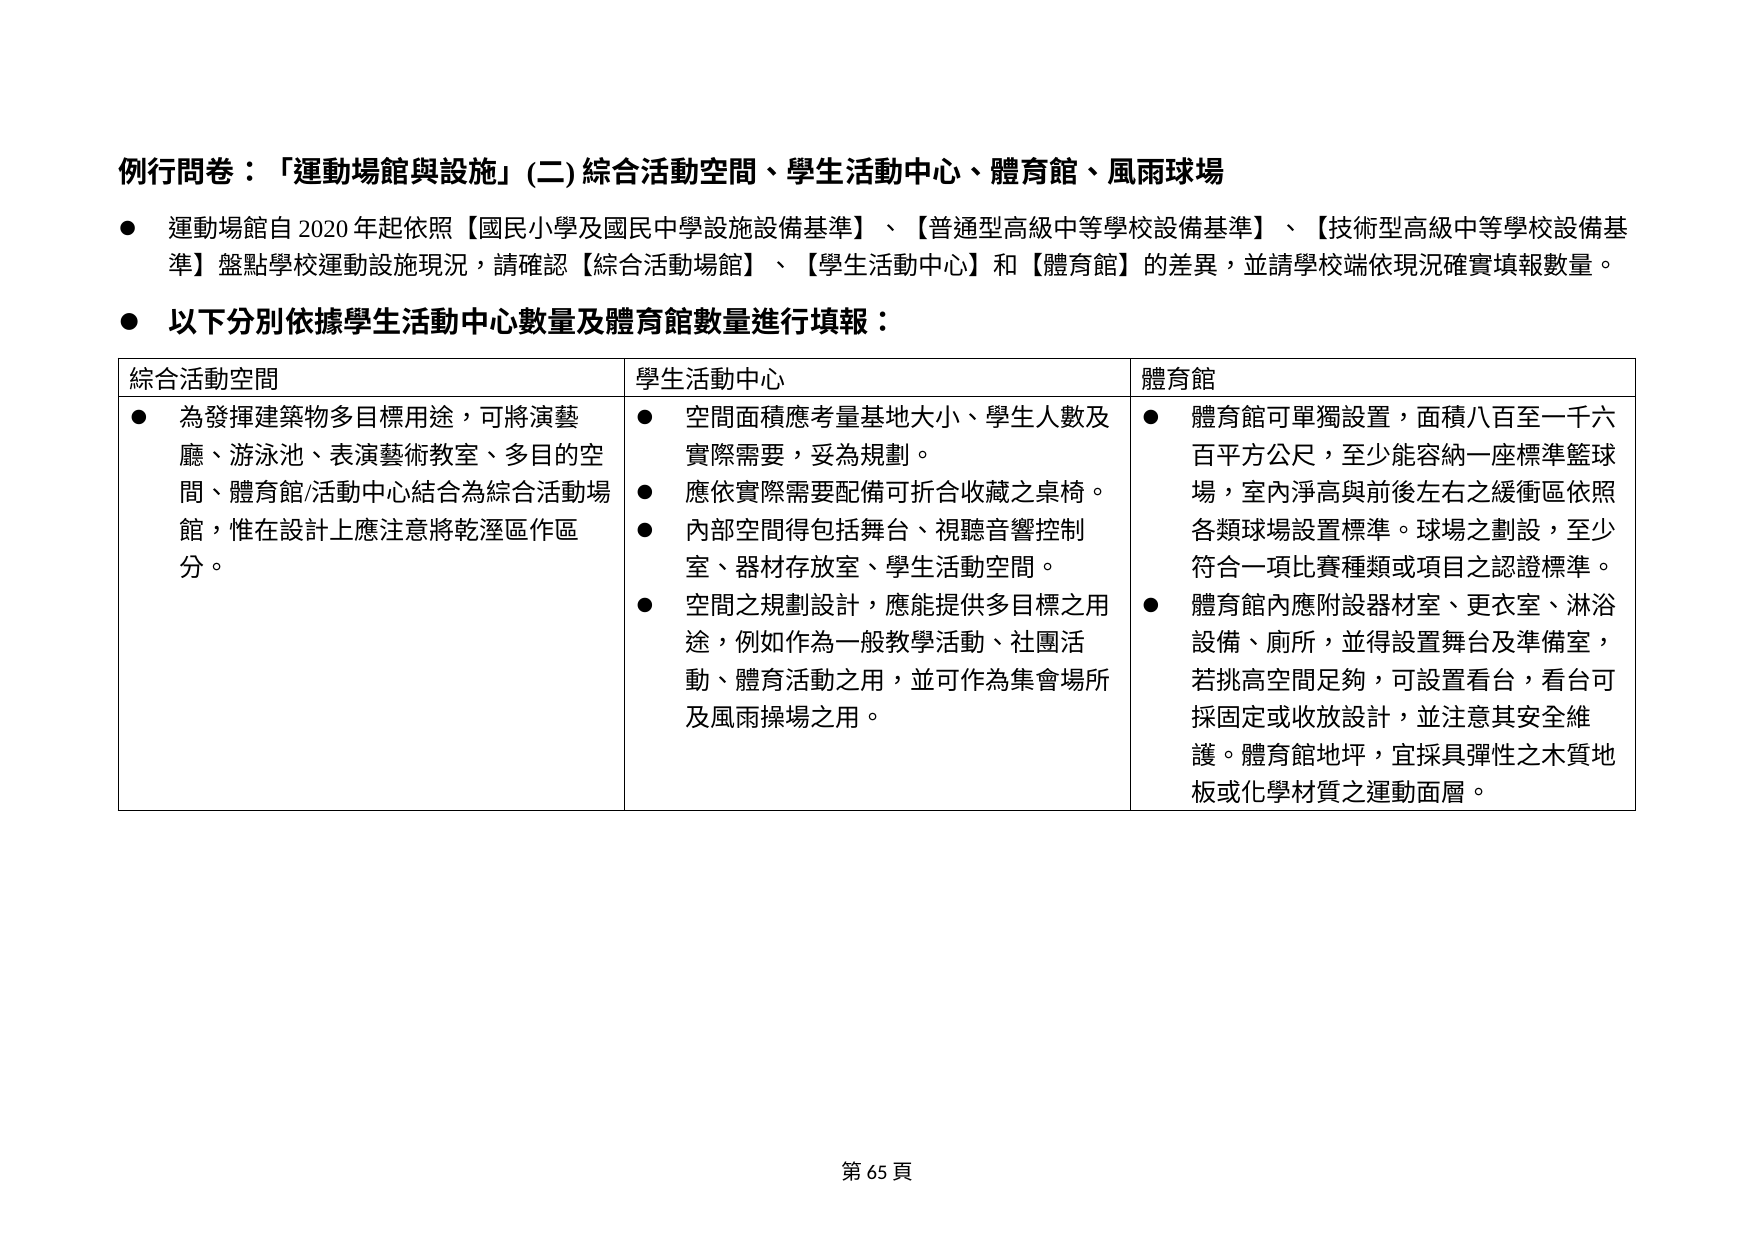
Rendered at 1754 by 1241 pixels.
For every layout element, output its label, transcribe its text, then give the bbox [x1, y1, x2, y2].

table_cell 為發揮建築物多目標用途，可將演藝廳、游泳池、表演藝術教室、多目的空間、體育館/活動中心結合為綜合活動場館，惟在設計上應注意將乾溼區作區分。 [119, 397, 624, 810]
table_header 綜合活動空間 [119, 359, 624, 396]
table_cell 空間面積應考量基地大小、學生人數及實際需要，妥為規劃。 應依實際需要配備可折合收藏之桌椅。 內部空間得包括舞台、視聽音響控制室、器材存放室、學生活動空間。 空間之規劃設計，應能提供多目標之用途，例如作為一般教學活動、社團活動、體育活動之用，並可作為集會場所及風雨操場之用。 [625, 397, 1130, 810]
subtitle 例行問卷：「運動場館與設施」(二) 綜合活動空間、學生活動中心、體育館、風雨球場 [118, 133, 1636, 208]
list 運動場館自2020年起依照【國民小學及國民中學設施設備基準】、【普通型高級中等學校設備基準】、【技術型高級中等學校設備基準】盤點學校運動設施現況，請確認【綜合活動場館】、【學生活動中心】和【體育館】的差異，並請學校端依現況確實填報數量。 [118, 208, 1636, 283]
table_cell 體育館可單獨設置，面積八百至一千六百平方公尺，至少能容納一座標準籃球場，室內淨高與前後左右之緩衝區依照各類球場設置標準。球場之劃設，至少符合一項比賽種類或項目之認證標準。 體育館內應附設器材室、更衣室、淋浴設備、廁所，並得設置舞台及準備室，若挑高空間足夠，可設置看台，看台可採固定或收放設計，並注意其安全維護。體育館地坪，宜採具彈性之木質地板或化學材質之運動面層。 [1131, 397, 1635, 810]
list 以下分別依據學生活動中心數量及體育館數量進行填報： [118, 283, 1636, 358]
table_header 學生活動中心 [625, 359, 1130, 396]
table_header 體育館 [1131, 359, 1635, 396]
